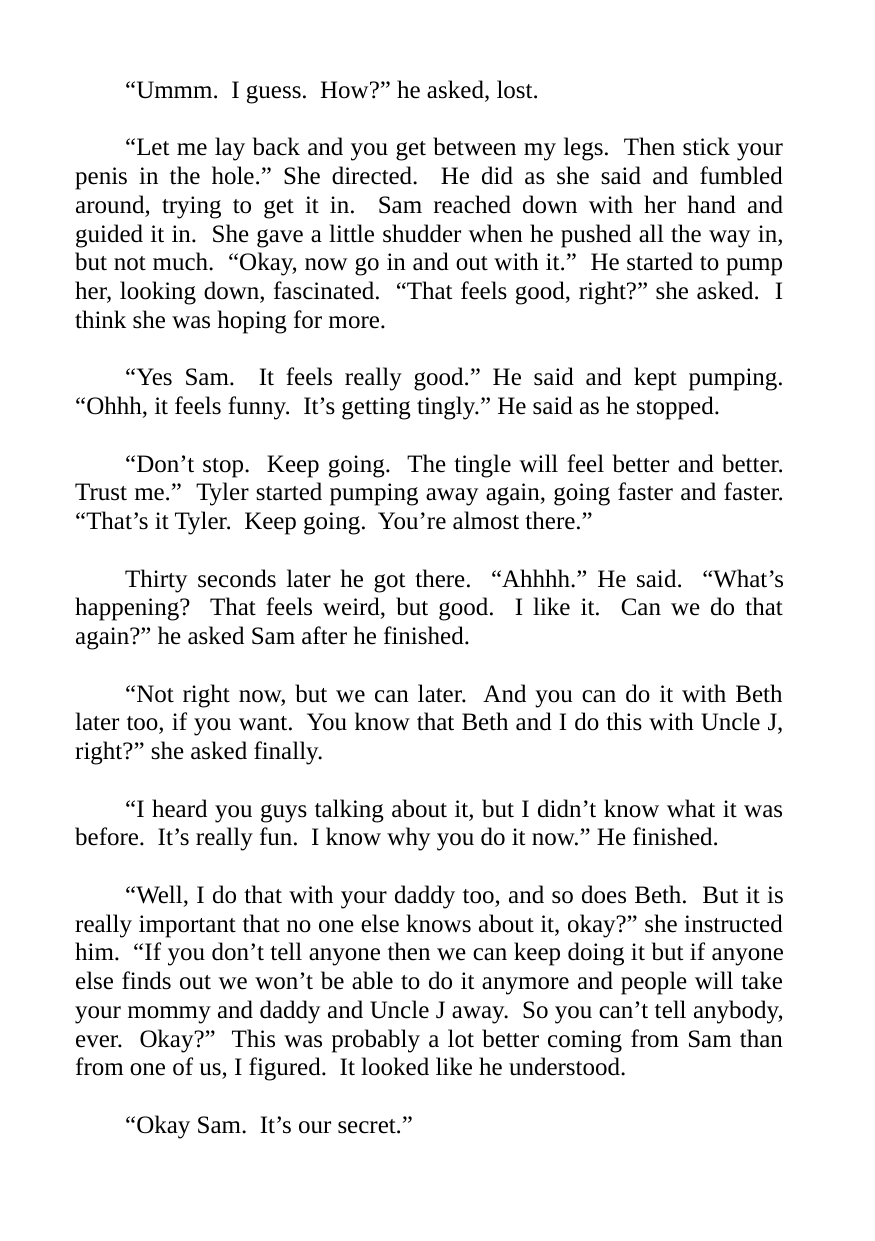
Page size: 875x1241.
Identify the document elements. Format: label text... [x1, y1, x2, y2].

text “Well, I do that with your daddy too, and so does Beth. But it is really important that no one else knows about it, okay?” she instructed him. “If you don’t tell anyone then we can keep doing it but if anyone else finds out we won’t be able to do it anymore and people will take your mommy and daddy and Uncle J away. So you can’t tell anybody, ever. Okay?” This was probably a lot better coming from Sam than from one of us, I figured. It looked like he understood. [75, 880, 784, 1081]
text “Okay Sam. It’s our secret.” [75, 1110, 784, 1139]
text “Not right now, but we can later. And you can do it with Beth later too, if you want. You know that Beth and I do this with Uncle J, right?” she asked finally. [75, 679, 784, 765]
text “Don’t stop. Keep going. The tingle will feel better and better. Trust me.” Tyler started pumping away again, going faster and faster. “That’s it Tyler. Keep going. You’re almost there.” [75, 449, 784, 535]
text “I heard you guys talking about it, but I didn’t know what it was before. It’s really fun. I know why you do it now.” He finished. [75, 794, 784, 851]
text “Ummm. I guess. How?” he asked, lost. [75, 75, 784, 104]
text Thirty seconds later he got there. “Ahhhh.” He said. “What’s happening? That feels weird, but good. I like it. Can we do that again?” he asked Sam after he finished. [75, 564, 784, 650]
text “Yes Sam. It feels really good.” He said and kept pumping. “Ohhh, it feels funny. It’s getting tingly.” He said as he stopped. [75, 362, 784, 420]
text “Let me lay back and you get between my legs. Then stick your penis in the hole.” She directed. He did as she said and fumbled around, trying to get it in. Sam reached down with her hand and guided it in. She gave a little shudder when he pushed all the way in, but not much. “Okay, now go in and out with it.” He started to pump her, looking down, fascinated. “That feels good, right?” she asked. I think she was hoping for more. [75, 132, 784, 334]
